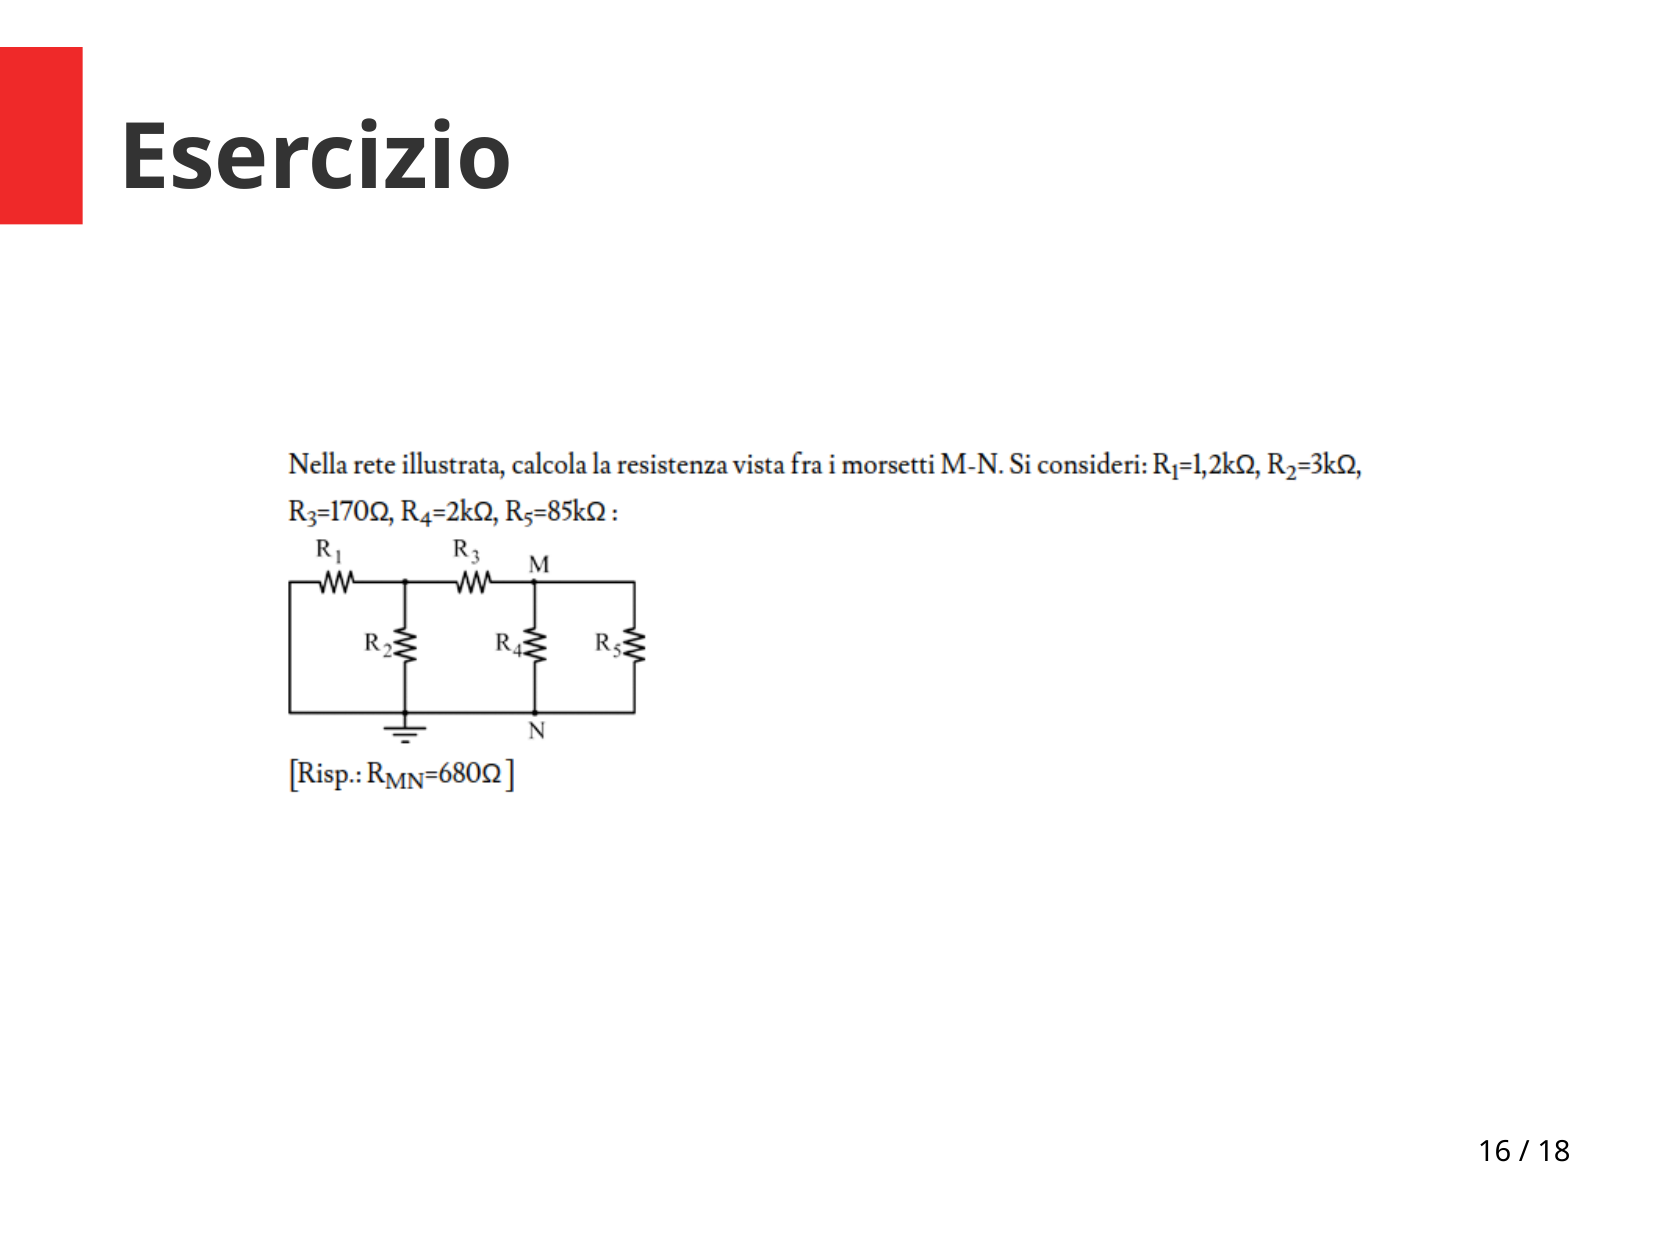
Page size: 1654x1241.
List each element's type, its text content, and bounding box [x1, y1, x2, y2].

title Esercizio [118, 49, 1571, 257]
picture [273, 444, 1384, 800]
